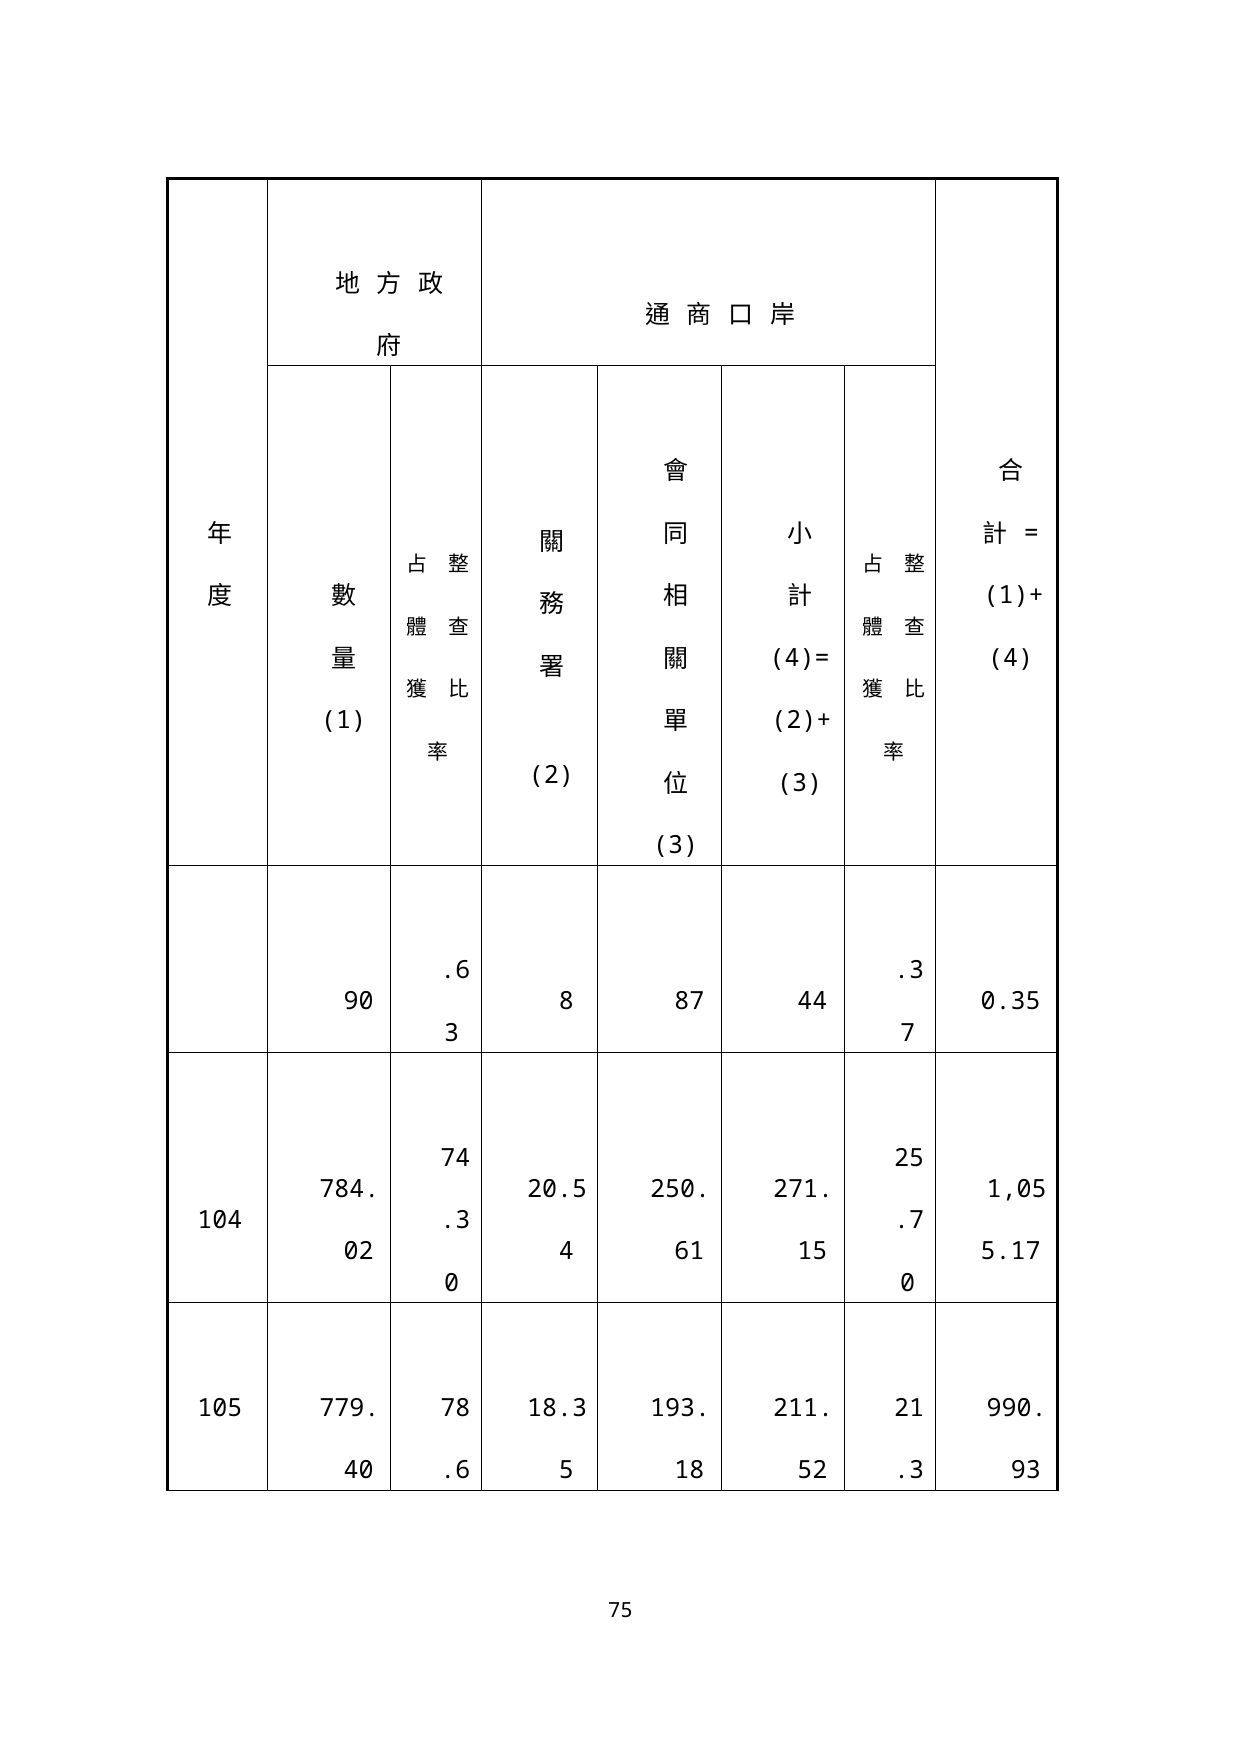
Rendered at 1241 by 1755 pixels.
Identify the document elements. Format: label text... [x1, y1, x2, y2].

table_cell 271.15 [722, 1053, 844, 1302]
table_header 年度 [169, 180, 267, 865]
table_cell 211.52 [722, 1303, 844, 1490]
table_cell 193.18 [598, 1303, 721, 1490]
table_cell 25.70 [845, 1053, 935, 1302]
table_cell .63 [391, 866, 481, 1052]
table_cell 占整體查獲比率 [391, 366, 481, 865]
table_cell [169, 866, 267, 1052]
table_header 通商口岸 [482, 180, 935, 365]
table_cell 20.54 [482, 1053, 597, 1302]
table_cell 21.3 [845, 1303, 935, 1490]
table_cell 小計(4)= (2)+(3) [722, 366, 844, 865]
table_cell 會同相關單位(3) [598, 366, 721, 865]
table_cell 779.40 [268, 1303, 390, 1490]
table_header 地方政府 [268, 180, 481, 365]
table_cell 104 [169, 1053, 267, 1302]
table_cell 784.02 [268, 1053, 390, 1302]
table_cell 87 [598, 866, 721, 1052]
table_cell 44 [722, 866, 844, 1052]
table_cell 78.6 [391, 1303, 481, 1490]
table_cell 18.35 [482, 1303, 597, 1490]
table_cell 數量(1) [268, 366, 390, 865]
table_cell .37 [845, 866, 935, 1052]
table_cell 90 [268, 866, 390, 1052]
table_cell 990.93 [936, 1303, 1056, 1490]
table_cell 74.30 [391, 1053, 481, 1302]
table_cell 105 [169, 1303, 267, 1490]
table_cell 占整體查獲比率 [845, 366, 935, 865]
table_header 合計= (1)+(4) [936, 180, 1056, 865]
table_cell 關務署 (2) [482, 366, 597, 865]
table_cell 250.61 [598, 1053, 721, 1302]
table_cell 8 [482, 866, 597, 1052]
table_cell 1,055.17 [936, 1053, 1056, 1302]
table_cell 0.35 [936, 866, 1056, 1052]
